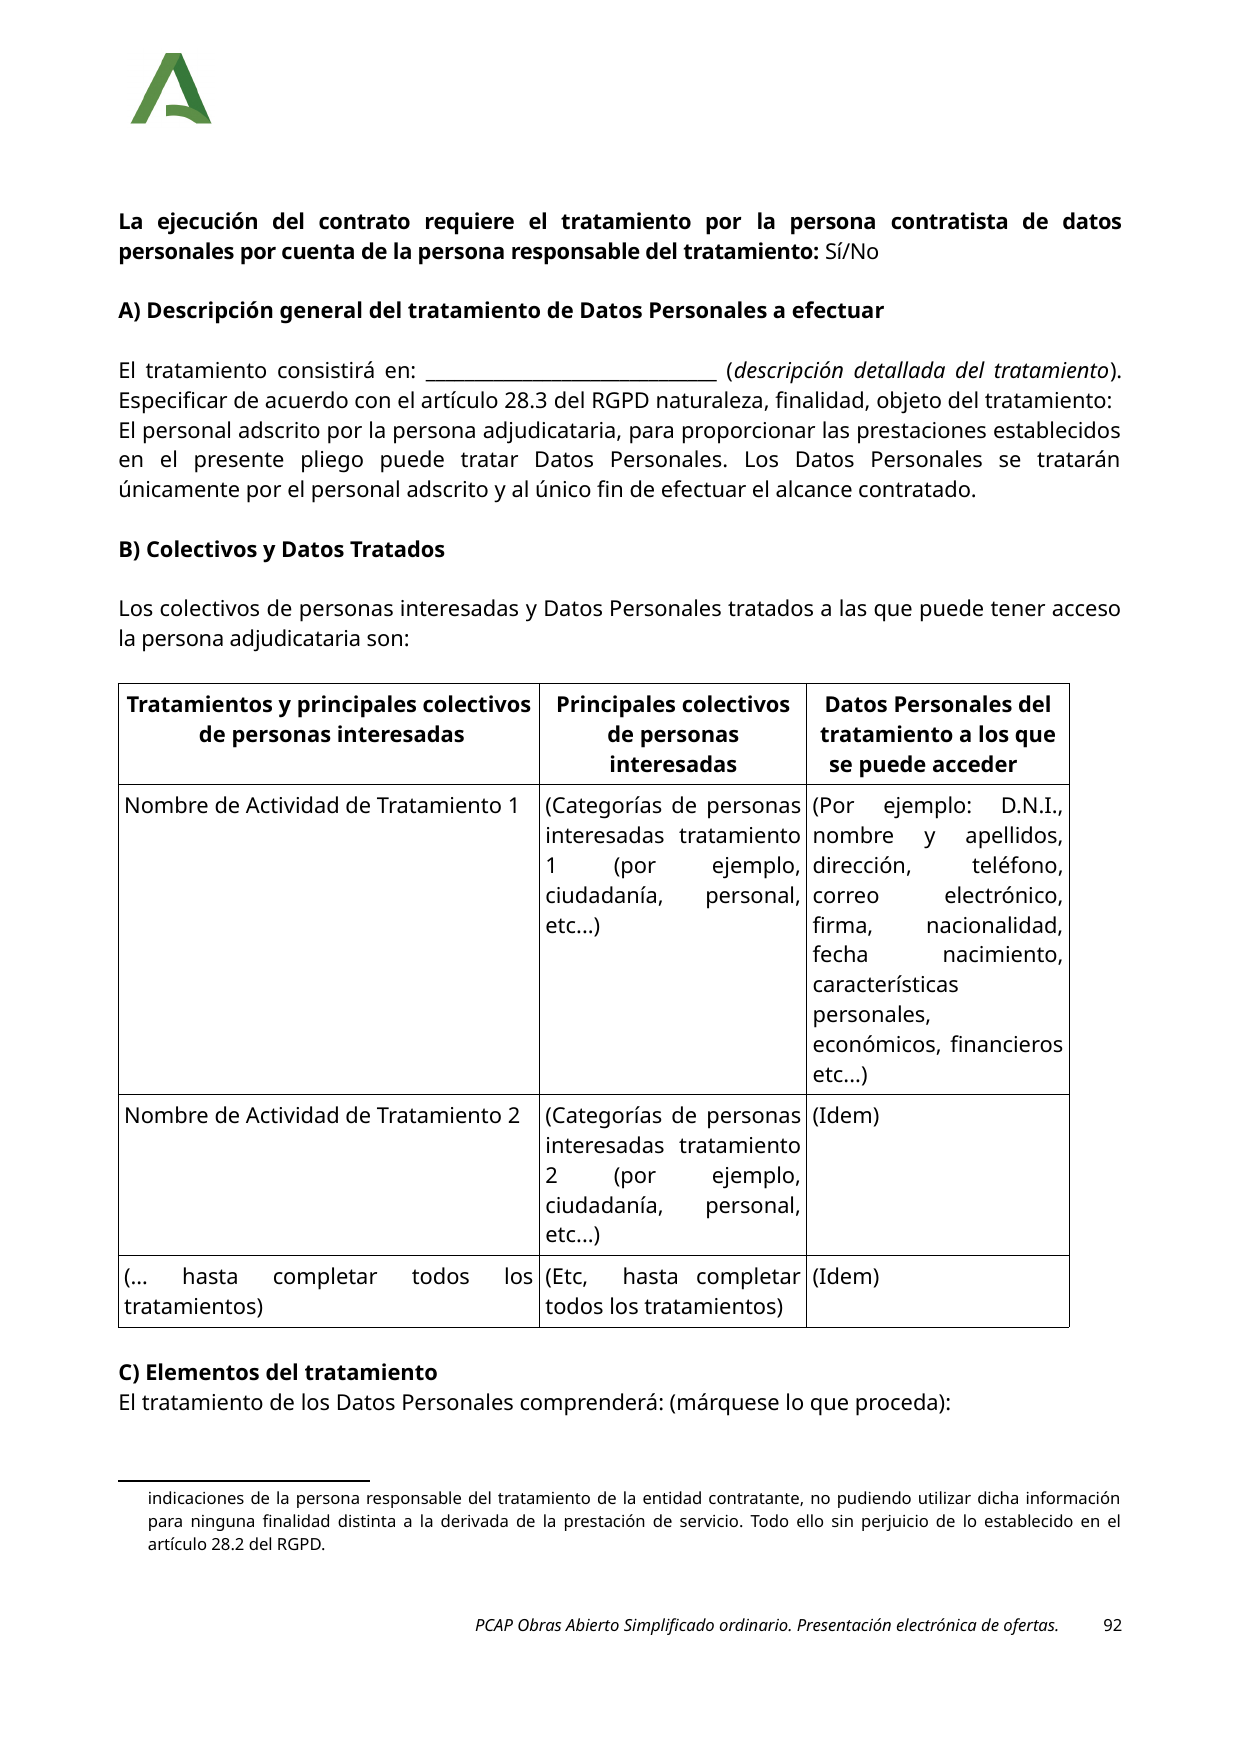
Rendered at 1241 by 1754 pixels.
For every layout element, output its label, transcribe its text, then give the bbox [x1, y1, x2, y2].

text El tratamiento de los Datos Personales comprenderá: (márquese lo que proceda): [118, 1387, 1122, 1416]
table_cell Nombre de Actividad de Tratamiento 2 [119, 1095, 539, 1255]
table_cell (Etc, hasta completar todos los tratamientos) [540, 1256, 806, 1327]
table_header Principales colectivos de personas interesadas [540, 684, 806, 784]
text indicaciones de la persona responsable del tratamiento de la entidad contratante, no pudiendo utilizar dicha información para ninguna finalidad distinta a la derivada de la prestación de servicio. Todo ello sin perjuicio de lo establecido en el artículo 28.2 del RGPD. [118, 1487, 1122, 1555]
table_cell (Idem) [807, 1095, 1069, 1255]
table_header Datos Personales del tratamiento a los que se puede acceder [807, 684, 1069, 784]
text B) Colectivos y Datos Tratados [118, 534, 1122, 564]
table_cell (Idem) [807, 1256, 1069, 1327]
table_cell (Categorías de personas interesadas tratamiento 2 (por ejemplo, ciudadanía, personal, etc...) [540, 1095, 806, 1255]
text Los colectivos de personas interesadas y Datos Personales tratados a las que puede tener acceso la persona adjudicataria son: [118, 593, 1122, 653]
table_cell (Categorías de personas interesadas tratamiento 1 (por ejemplo, ciudadanía, personal, etc...) [540, 785, 806, 1094]
table_cell (… hasta completar todos los tratamientos) [119, 1256, 539, 1327]
picture [127, 48, 216, 128]
table_header Tratamientos y principales colectivos de personas interesadas [119, 684, 539, 784]
text La ejecución del contrato requiere el tratamiento por la persona contratista de datos personales por cuenta de la persona responsable del tratamiento: Sí/No [118, 206, 1122, 266]
text El personal adscrito por la persona adjudicataria, para proporcionar las prestaciones establecidos en el presente pliego puede tratar Datos Personales. Los Datos Personales se tratarán únicamente por el personal adscrito y al único fin de efectuar el alcance contratado. [118, 415, 1122, 504]
table_cell Nombre de Actividad de Tratamiento 1 [119, 785, 539, 1094]
table_cell (Por ejemplo: D.N.I., nombre y apellidos, dirección, teléfono, correo electrónico, firma, nacionalidad, fecha nacimiento, características personales, económicos, financieros etc...) [807, 785, 1069, 1094]
text El tratamiento consistirá en: ______________________________ (descripción detallada del tratamiento). Especificar de acuerdo con el artículo 28.3 del RGPD naturaleza, finalidad, objeto del tratamiento: [118, 355, 1122, 415]
text A) Descripción general del tratamiento de Datos Personales a efectuar [118, 296, 1122, 325]
text C) Elementos del tratamiento [118, 1357, 1122, 1387]
